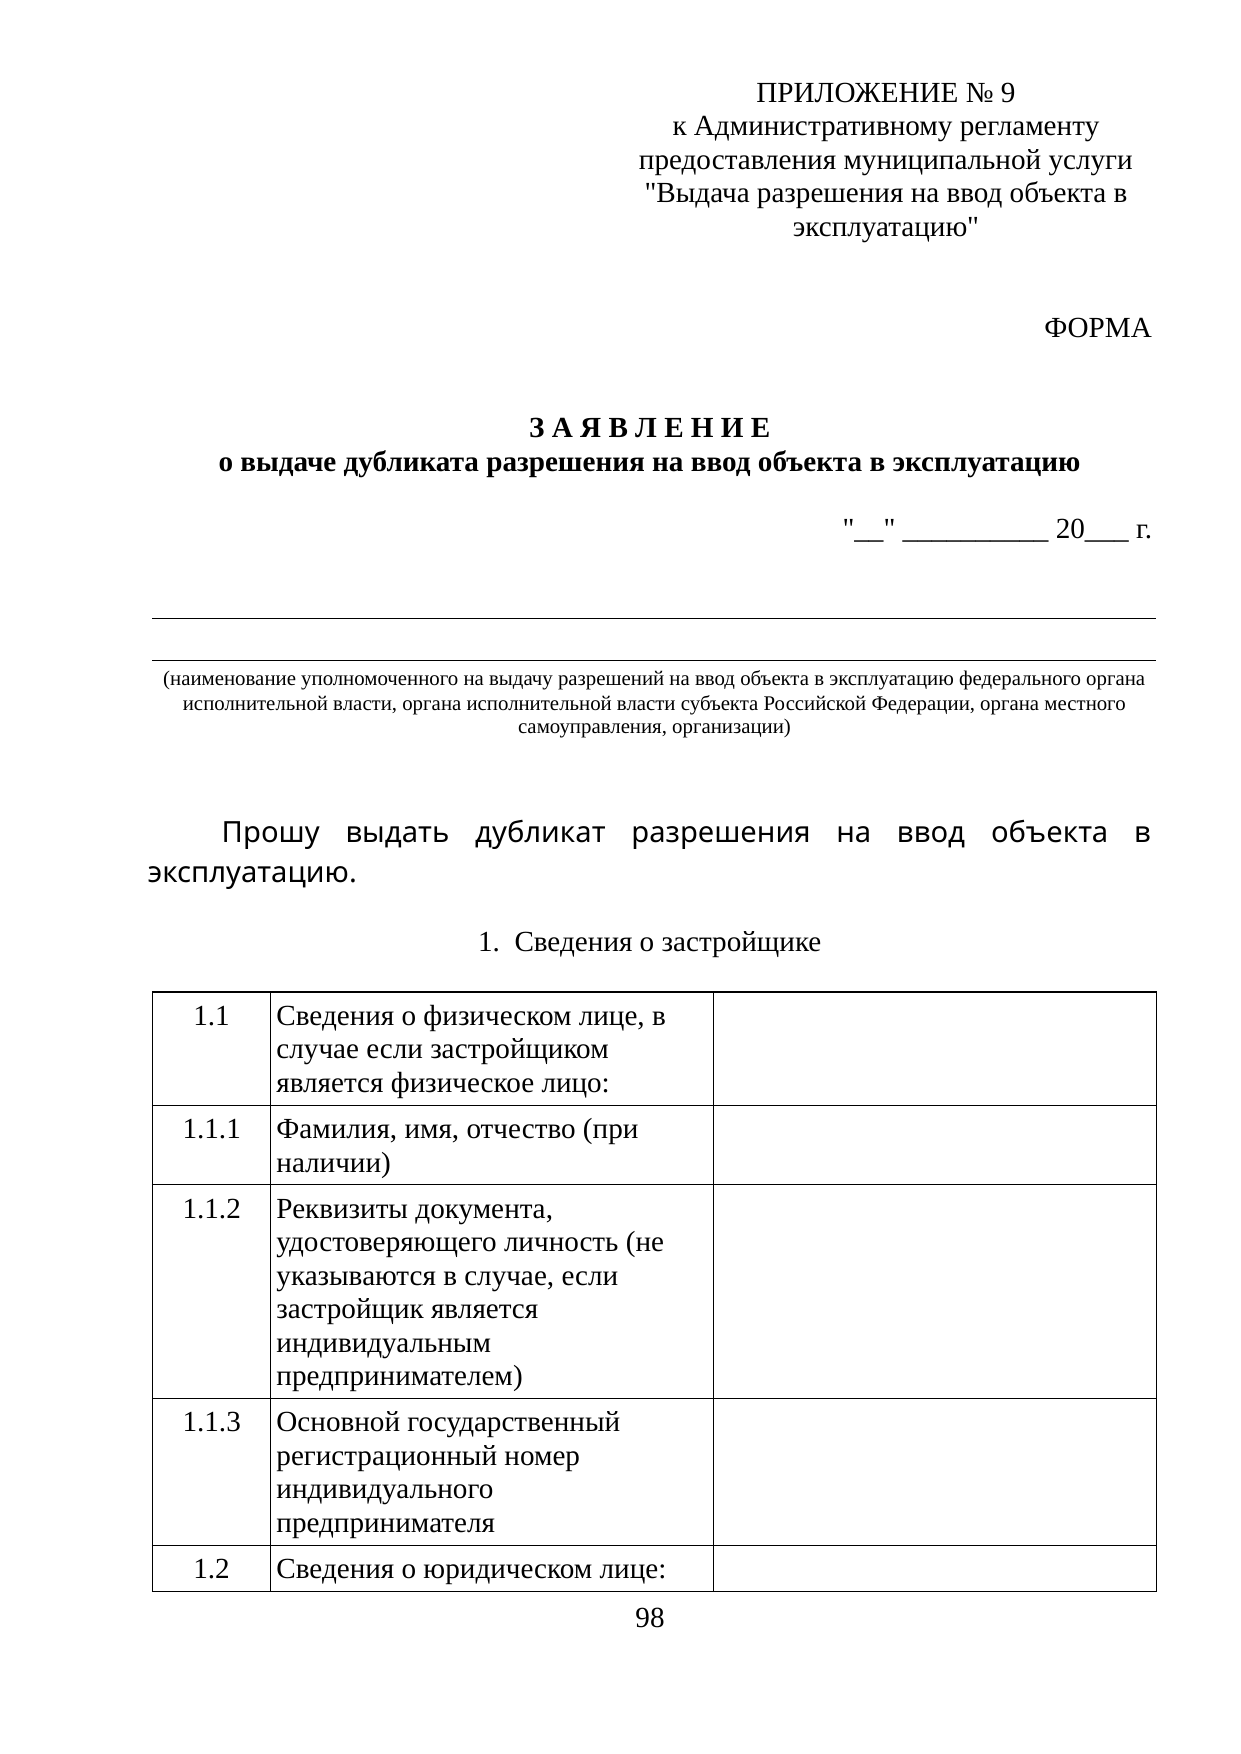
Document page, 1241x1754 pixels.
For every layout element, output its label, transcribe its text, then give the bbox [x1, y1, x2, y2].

table_header 1.1 [153, 993, 270, 1104]
table_cell (наименование уполномоченного на выдачу разрешений на ввод объекта в эксплуатацию федерального органа исполнительной власти, органа исполнительной власти субъекта Российской Федерации, органа местного самоуправления, организации) [152, 661, 1156, 744]
table_header [152, 578, 1156, 618]
table_cell [714, 1185, 1156, 1398]
text к Административному регламенту предоставления муниципальной услуги "Выдача разрешения на ввод объекта в эксплуатацию" [620, 108, 1152, 243]
table_cell [714, 1399, 1156, 1544]
table_cell [714, 1546, 1156, 1591]
table_cell 1.1.1 [153, 1106, 270, 1184]
table_cell 1.1.3 [153, 1399, 270, 1544]
text З А Я В Л Е Н И Е [148, 410, 1152, 444]
text 1. Сведения о застройщике [148, 924, 1152, 958]
table_cell Сведения о юридическом лице: [271, 1546, 713, 1591]
text ПРИЛОЖЕНИЕ № 9 [620, 75, 1152, 108]
table_cell 1.1.2 [153, 1185, 270, 1398]
table_cell Основной государственный регистрационный номер индивидуального предпринимателя [271, 1399, 713, 1544]
text ФОРМА [620, 310, 1152, 343]
text "__" __________ 20___ г. [148, 511, 1152, 544]
table_cell [714, 1106, 1156, 1184]
text о выдаче дубликата разрешения на ввод объекта в эксплуатацию [148, 444, 1152, 477]
table_cell Фамилия, имя, отчество (при наличии) [271, 1106, 713, 1184]
table_header [714, 993, 1156, 1104]
text Прошу выдать дубликат разрешения на ввод объекта в эксплуатацию. [148, 811, 1152, 891]
table_header Сведения о физическом лице, в случае если застройщиком является физическое лицо: [271, 993, 713, 1104]
table_cell [152, 619, 1156, 659]
table_cell Реквизиты документа, удостоверяющего личность (не указываются в случае, если застройщик является индивидуальным предпринимателем) [271, 1185, 713, 1398]
table_cell 1.2 [153, 1546, 270, 1591]
